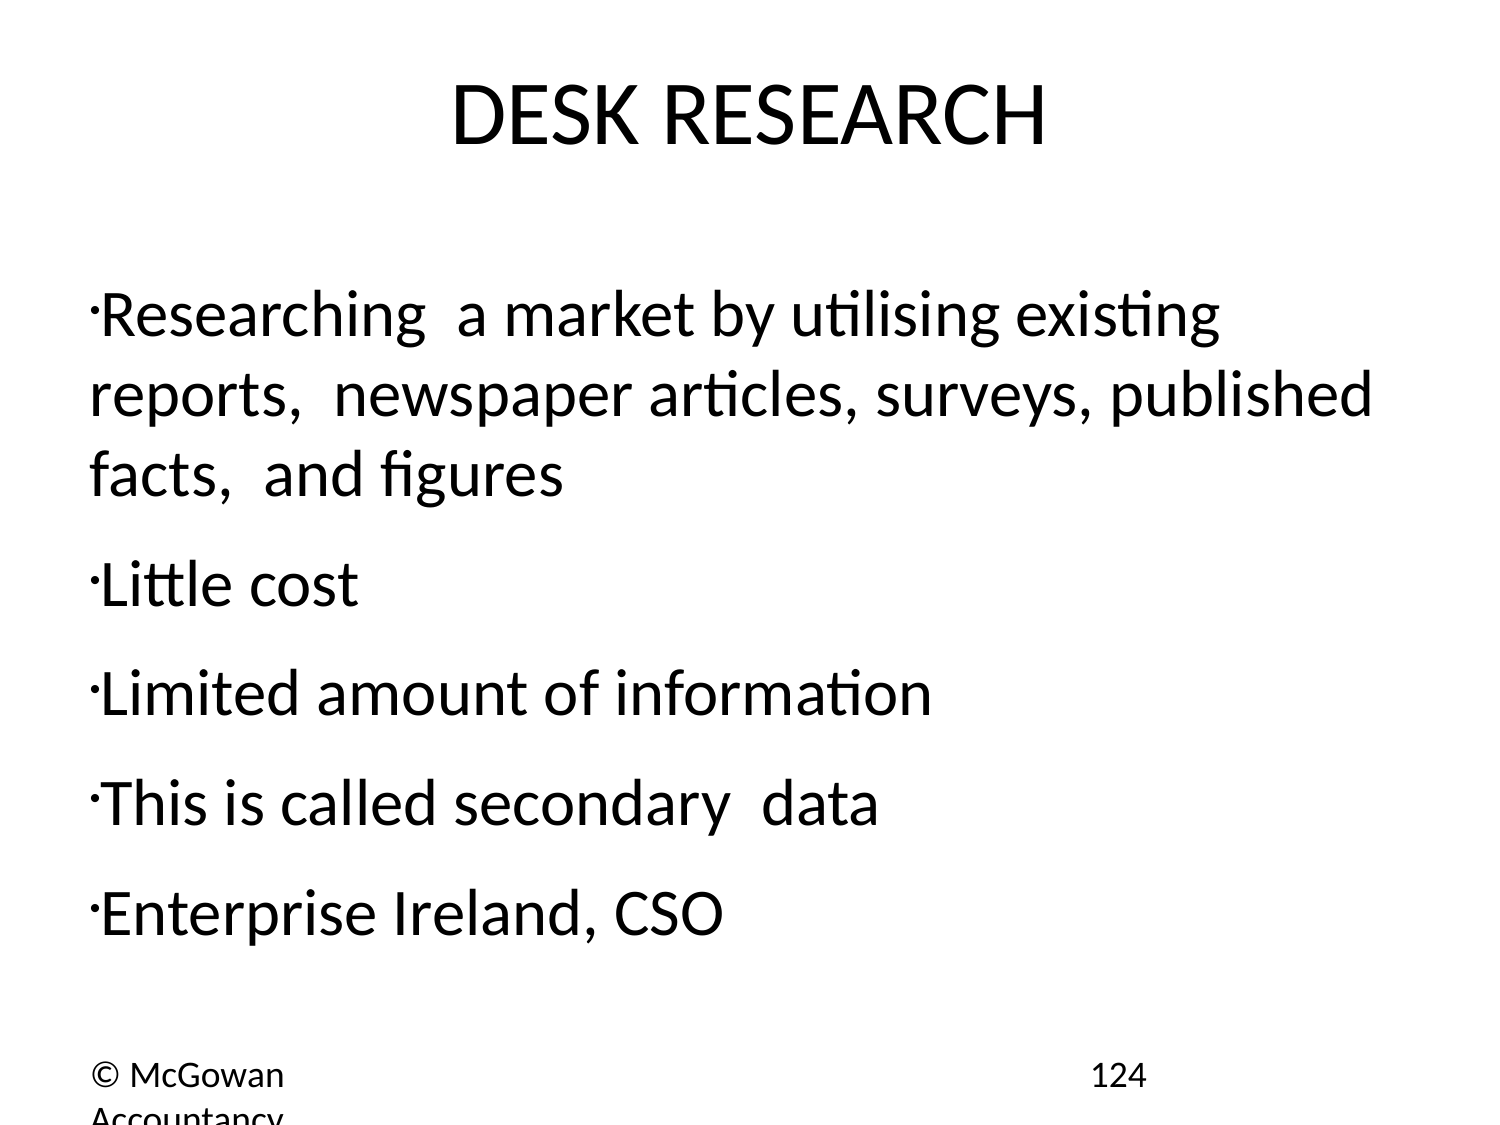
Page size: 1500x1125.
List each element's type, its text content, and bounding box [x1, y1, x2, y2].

text_box [1074, 1042, 1425, 1103]
text_box © McGowan Accountancy Services [75, 1042, 425, 1103]
title DESK RESEARCH [75, 45, 1425, 233]
list Researching a market by utilising existing reports, newspaper articles, surveys, published facts, and figures Little cost Limited amount of information This is called secondary data Enterprise Ireland, CSO [75, 262, 1425, 1005]
